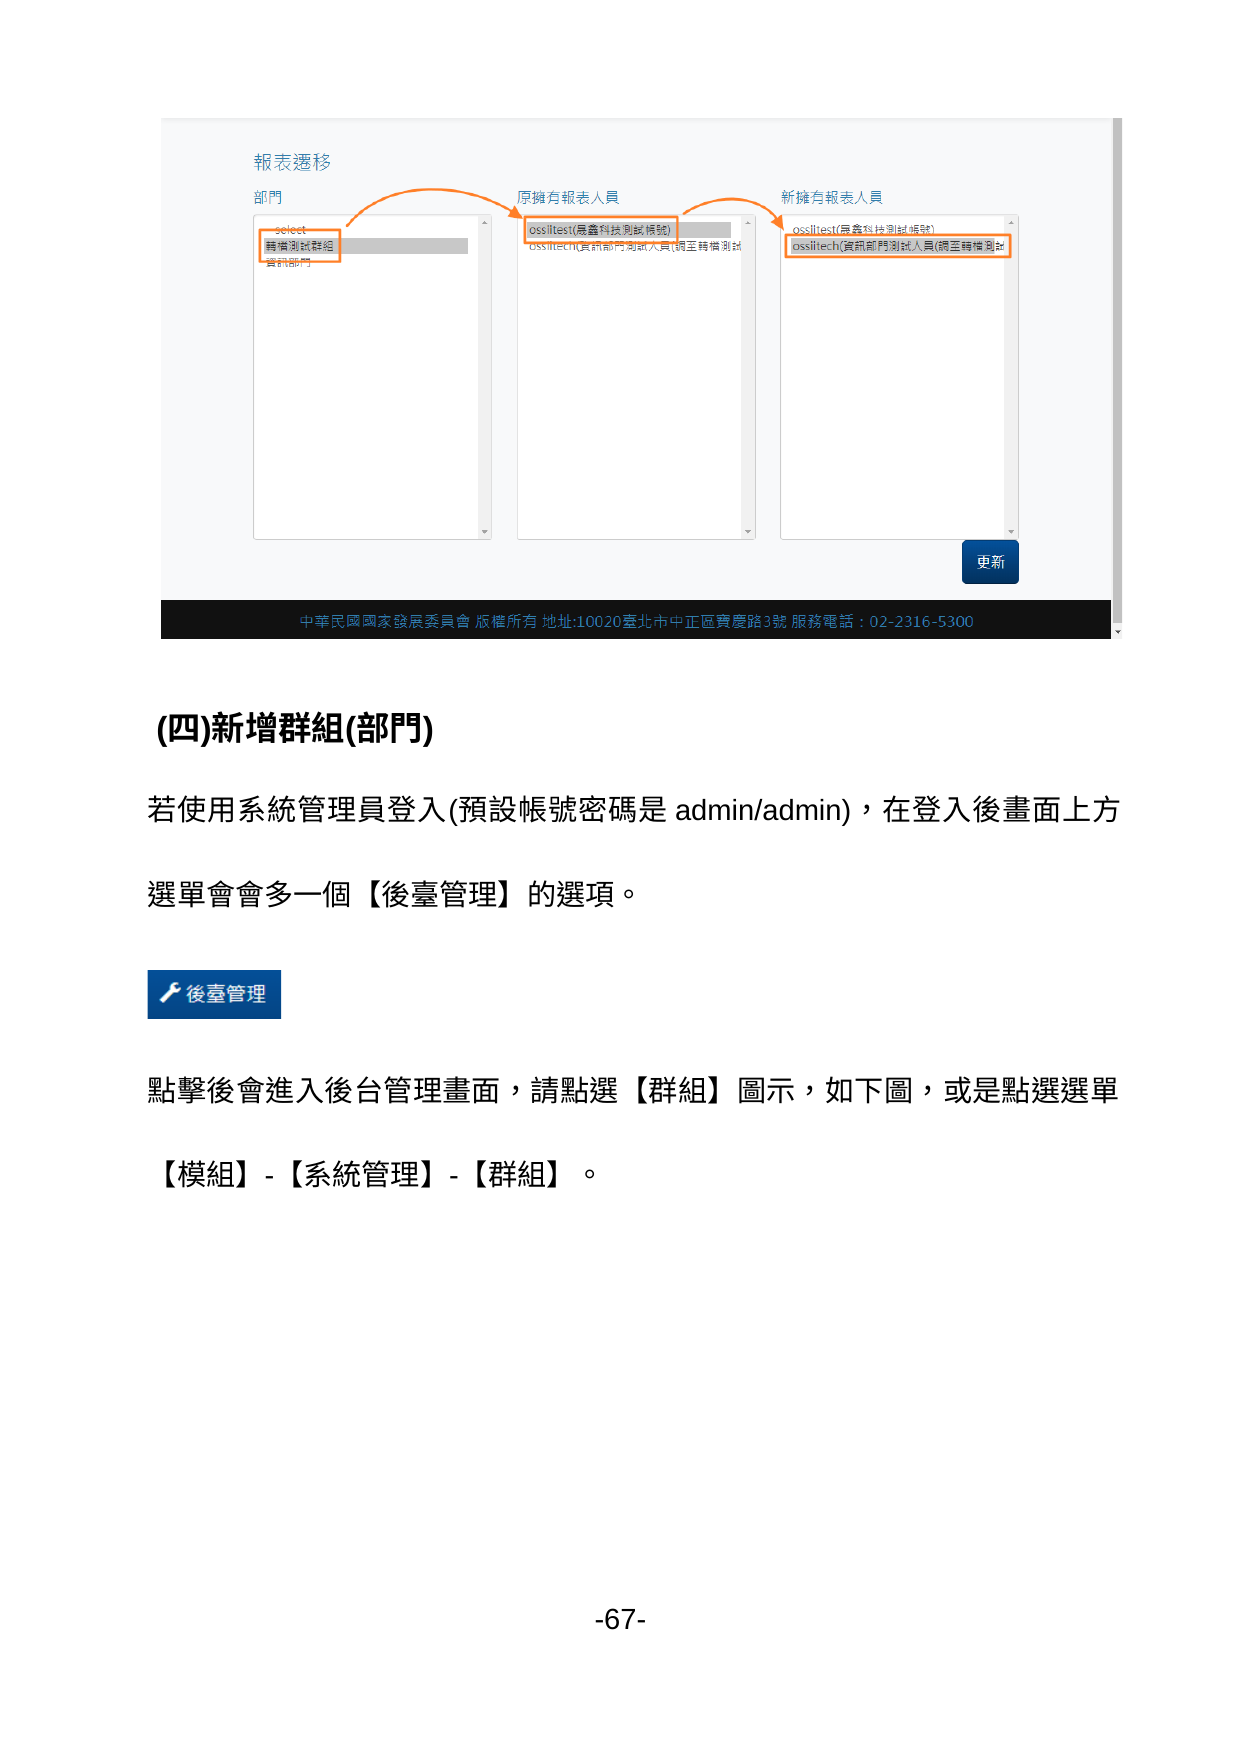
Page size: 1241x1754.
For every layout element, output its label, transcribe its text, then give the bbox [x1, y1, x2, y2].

text 點擊後會進入後台管理畫面，請點選【群組】圖示，如下圖，或是點選選單【模組】-【系統管理】-【群組】。 [148, 1067, 1122, 1194]
subtitle 新增群組(部門) [118, 702, 1122, 750]
text 若使用系統管理員登入(預設帳號密碼是admin/admin)，在登入後畫面上方選單會會多一個【後臺管理】的選項。 [148, 787, 1122, 913]
picture [147, 118, 1123, 639]
picture [147, 970, 282, 1019]
